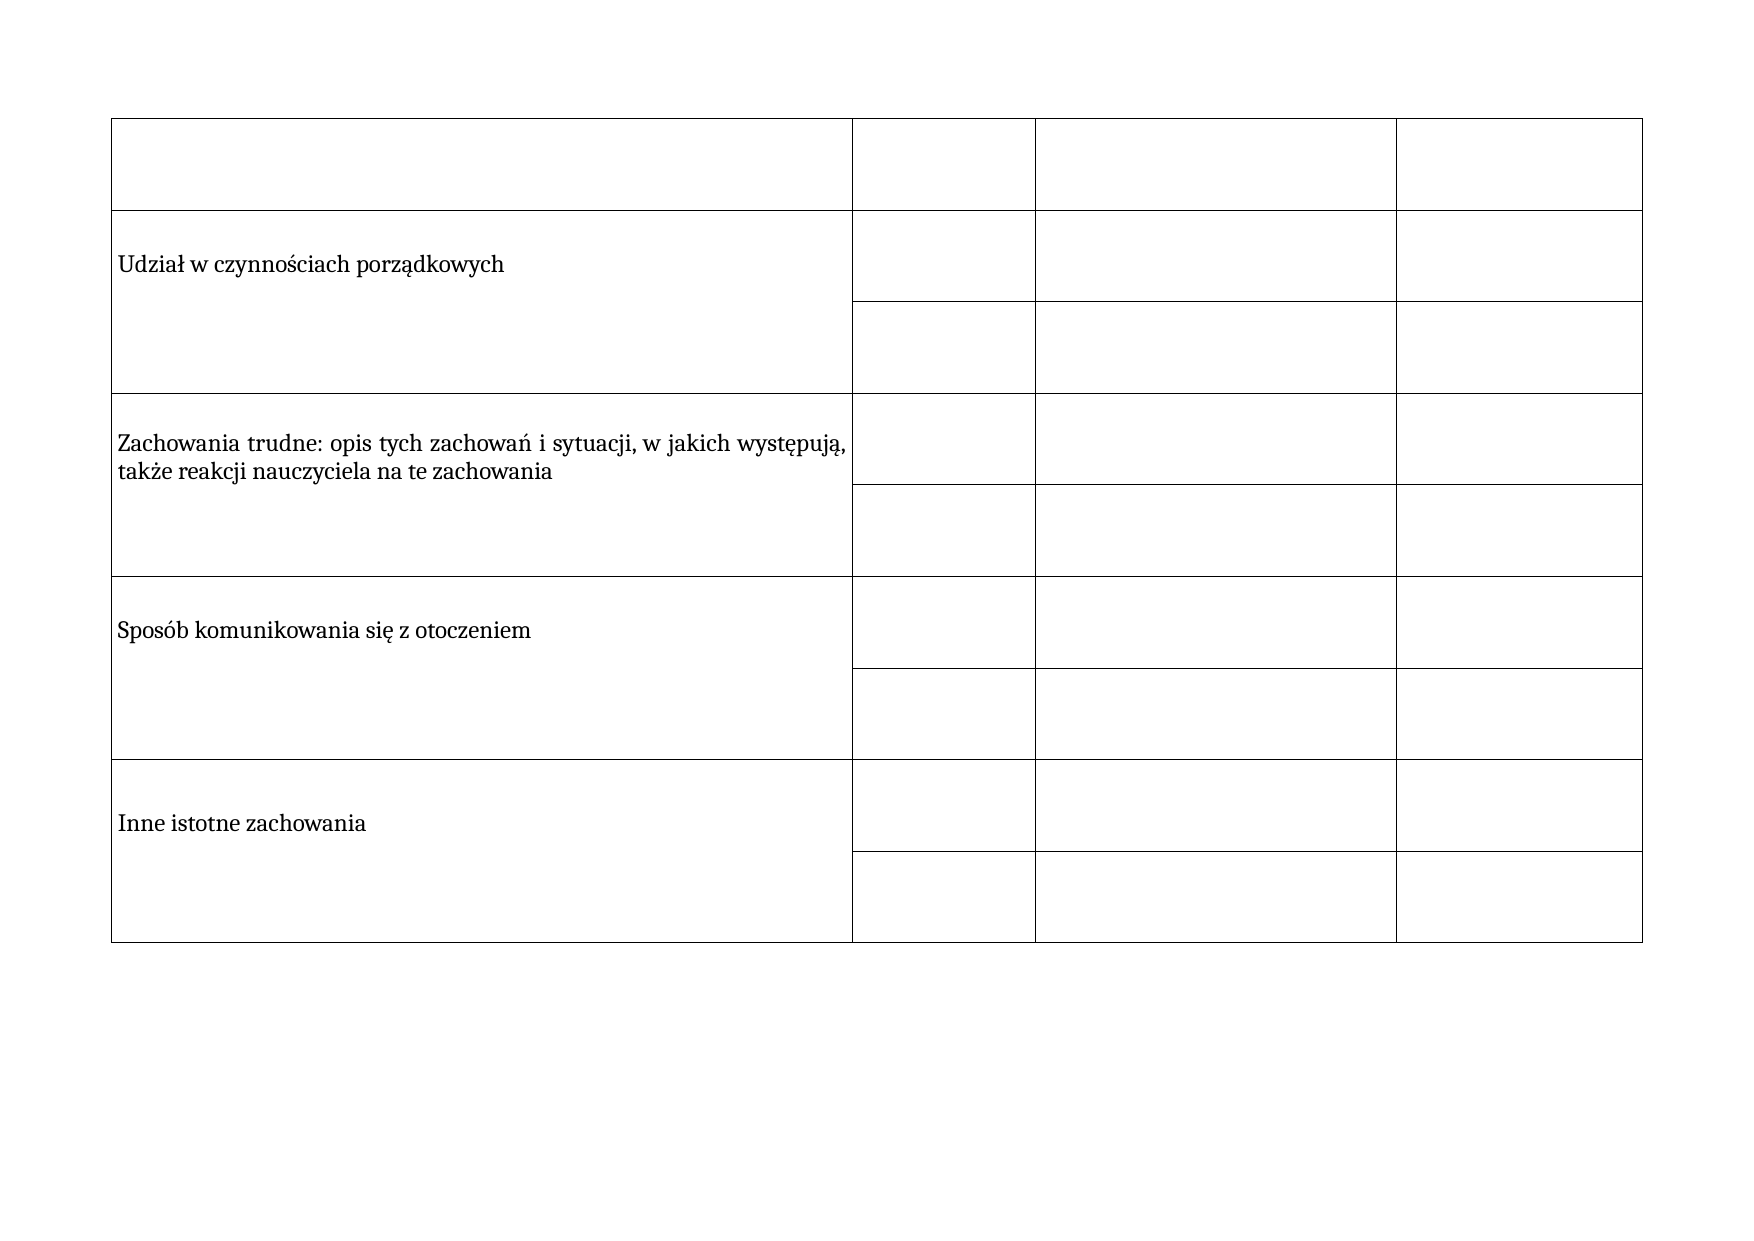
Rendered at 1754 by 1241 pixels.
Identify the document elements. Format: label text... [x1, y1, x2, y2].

table_cell [1397, 852, 1642, 942]
table_cell [1397, 394, 1642, 484]
table_cell [1397, 211, 1642, 301]
table_cell [1036, 394, 1396, 484]
table_cell [853, 211, 1035, 301]
table_cell Sposób komunikowania się z otoczeniem [112, 577, 852, 759]
table_cell Inne istotne zachowania [112, 760, 852, 942]
table_cell [1036, 577, 1396, 667]
table_cell Zachowania trudne: opis tych zachowań i sytuacji, w jakich występują, także reakcji nauczyciela na te zachowania [112, 394, 852, 576]
table_cell [853, 852, 1035, 942]
table_cell [1036, 211, 1396, 301]
table_cell [853, 119, 1035, 210]
table_cell [1036, 852, 1396, 942]
table_cell [853, 394, 1035, 484]
table_cell [1397, 119, 1642, 210]
table_cell [1036, 119, 1396, 210]
table_cell [853, 760, 1035, 851]
table_cell [1036, 485, 1396, 576]
table_cell [1036, 669, 1396, 759]
table_cell [1036, 302, 1396, 393]
table_cell [1397, 760, 1642, 851]
table_cell [1397, 669, 1642, 759]
table_cell [853, 669, 1035, 759]
table_cell [853, 577, 1035, 667]
table_cell [1397, 302, 1642, 393]
table_cell [853, 485, 1035, 576]
table_cell [112, 119, 852, 210]
table_cell [1036, 760, 1396, 851]
table_cell [853, 302, 1035, 393]
table_cell [1397, 485, 1642, 576]
table_cell Udział w czynnościach porządkowych [112, 211, 852, 393]
table_cell [1397, 577, 1642, 667]
